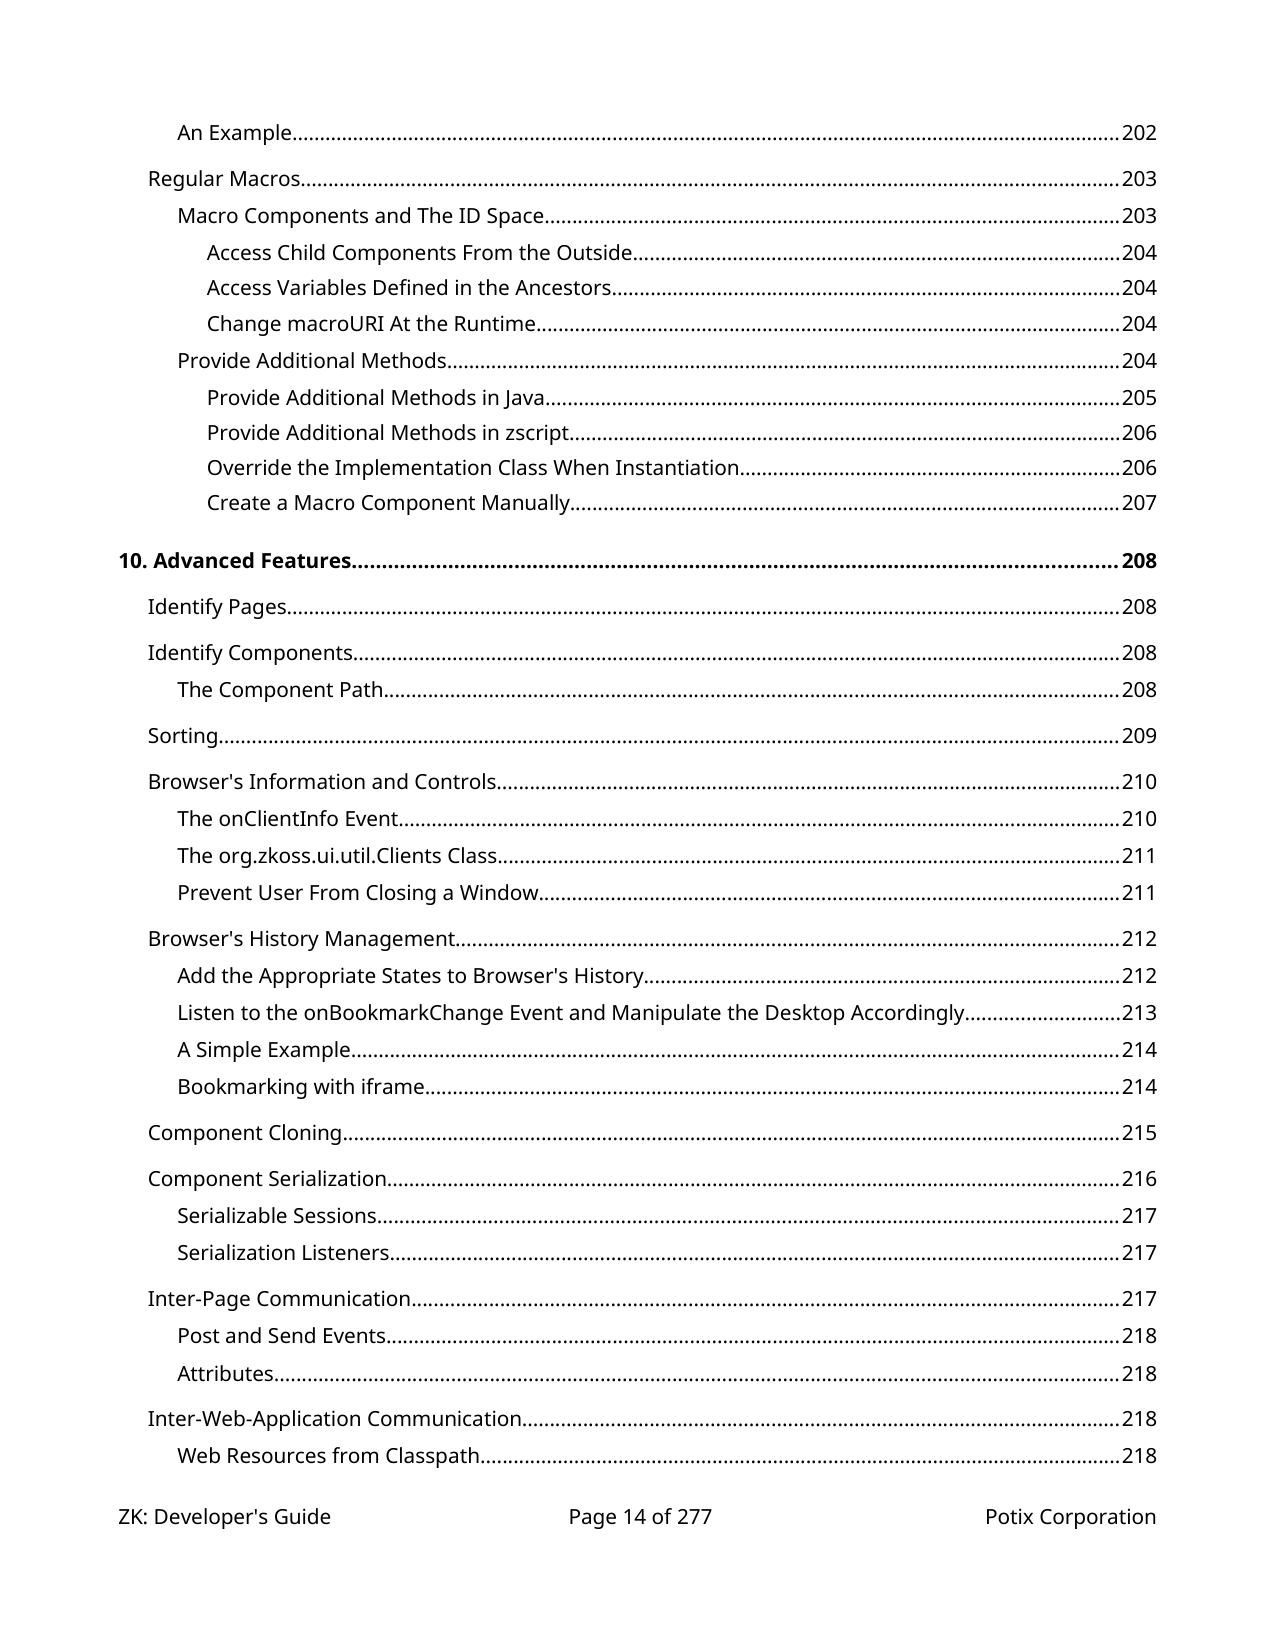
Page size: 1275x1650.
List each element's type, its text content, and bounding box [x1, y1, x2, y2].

text Component Serialization 216 [148, 1164, 1157, 1193]
text Change macroURI At the Runtime 204 [207, 309, 1157, 337]
text Prevent User From Closing a Window 211 [177, 878, 1157, 906]
text Browser's Information and Controls 210 [148, 767, 1157, 795]
text Provide Additional Methods in Java 205 [207, 383, 1157, 411]
text Override the Implementation Class When Instantiation 206 [207, 453, 1157, 481]
text Browser's History Management 212 [148, 924, 1157, 952]
text Access Child Components From the Outside 204 [207, 238, 1157, 266]
text An Example 202 [177, 118, 1157, 146]
text Access Variables Defined in the Ancestors 204 [207, 273, 1157, 302]
text A Simple Example 214 [177, 1035, 1157, 1064]
text Identify Pages 208 [148, 592, 1157, 620]
text Serializable Sessions 217 [177, 1201, 1157, 1230]
text Component Cloning 215 [148, 1118, 1157, 1147]
text Add the Appropriate States to Browser's History 212 [177, 961, 1157, 989]
text Web Resources from Classpath 218 [177, 1442, 1157, 1470]
text Sorting 209 [148, 721, 1157, 749]
text The Component Path 208 [177, 675, 1157, 703]
text Serialization Listeners 217 [177, 1238, 1157, 1267]
text Macro Components and The ID Space 203 [177, 201, 1157, 229]
text Create a Macro Component Manually 207 [207, 488, 1157, 517]
text 10. Advanced Features 208 [118, 546, 1157, 574]
text Attributes 218 [177, 1359, 1157, 1387]
text Provide Additional Methods 204 [177, 346, 1157, 374]
text Identify Components 208 [148, 638, 1157, 666]
text Inter-Web-Application Communication 218 [148, 1404, 1157, 1433]
text The onClientInfo Event 210 [177, 804, 1157, 832]
text The org.zkoss.ui.util.Clients Class 211 [177, 841, 1157, 869]
text Provide Additional Methods in zscript 206 [207, 418, 1157, 446]
text Bookmarking with iframe 214 [177, 1072, 1157, 1101]
text Regular Macros 203 [148, 164, 1157, 192]
text Listen to the onBookmarkChange Event and Manipulate the Desktop Accordingly 213 [177, 998, 1157, 1027]
text Inter-Page Communication 217 [148, 1284, 1157, 1313]
text Post and Send Events 218 [177, 1322, 1157, 1350]
